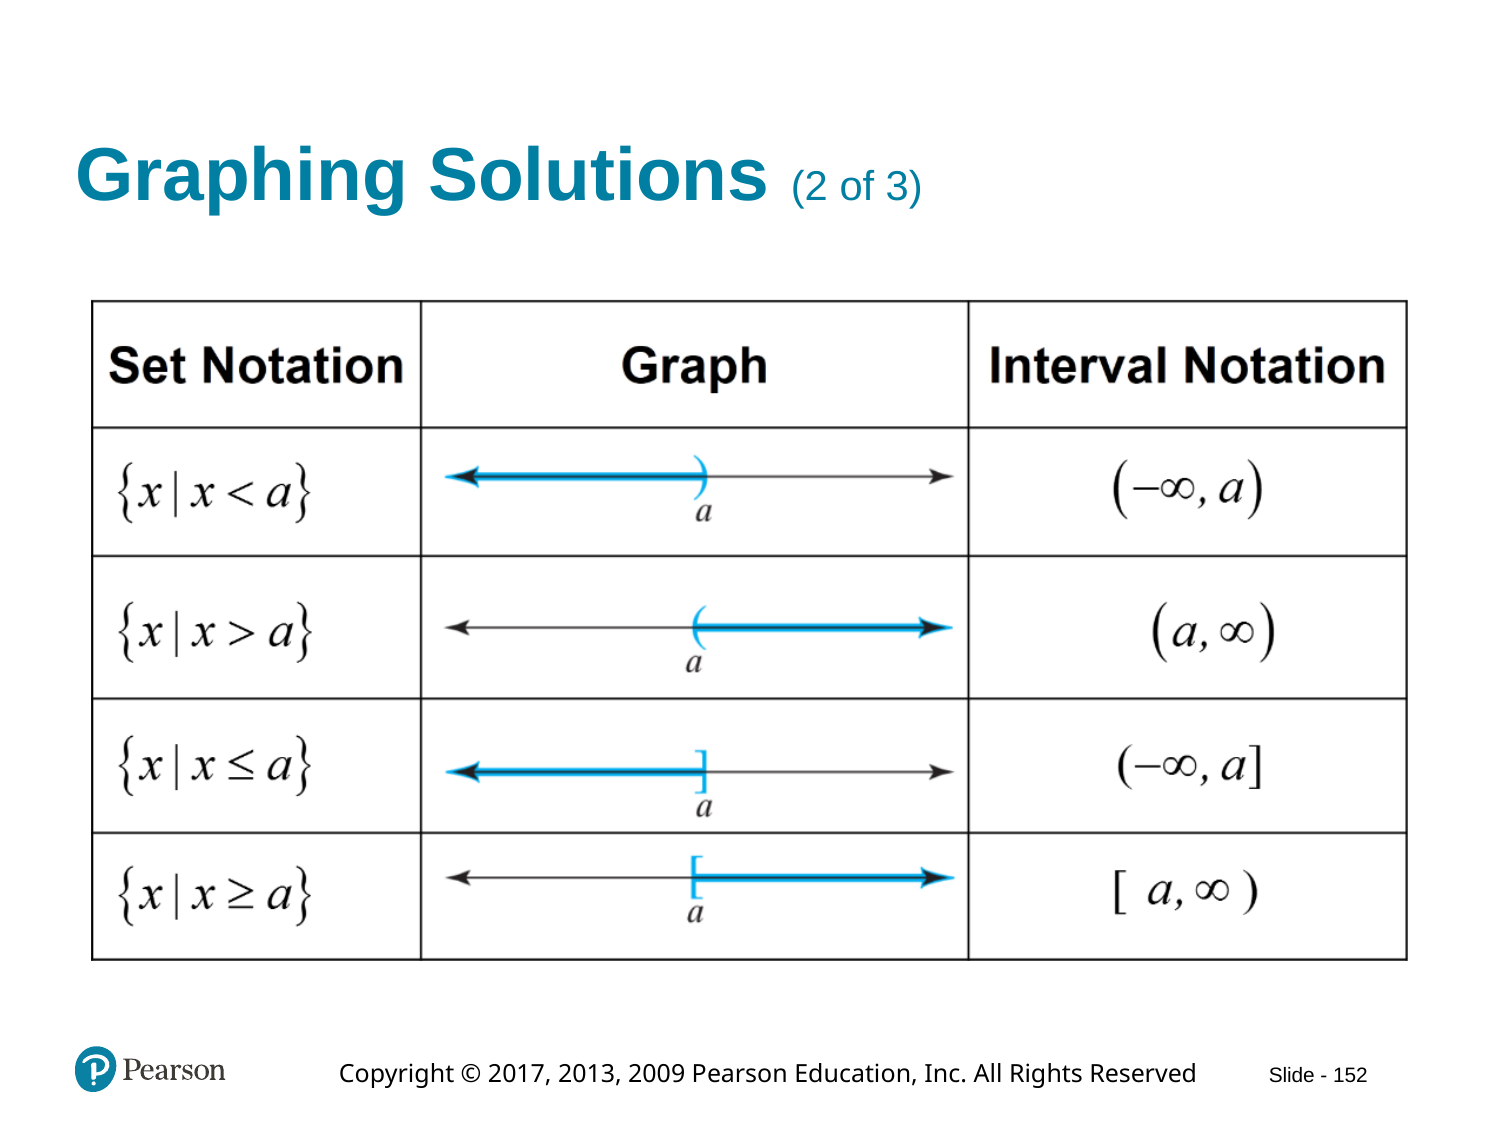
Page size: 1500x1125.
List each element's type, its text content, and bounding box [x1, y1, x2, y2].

title Graphing Solutions (2 of 3) [75, 35, 1425, 216]
picture [91, 299, 1409, 961]
